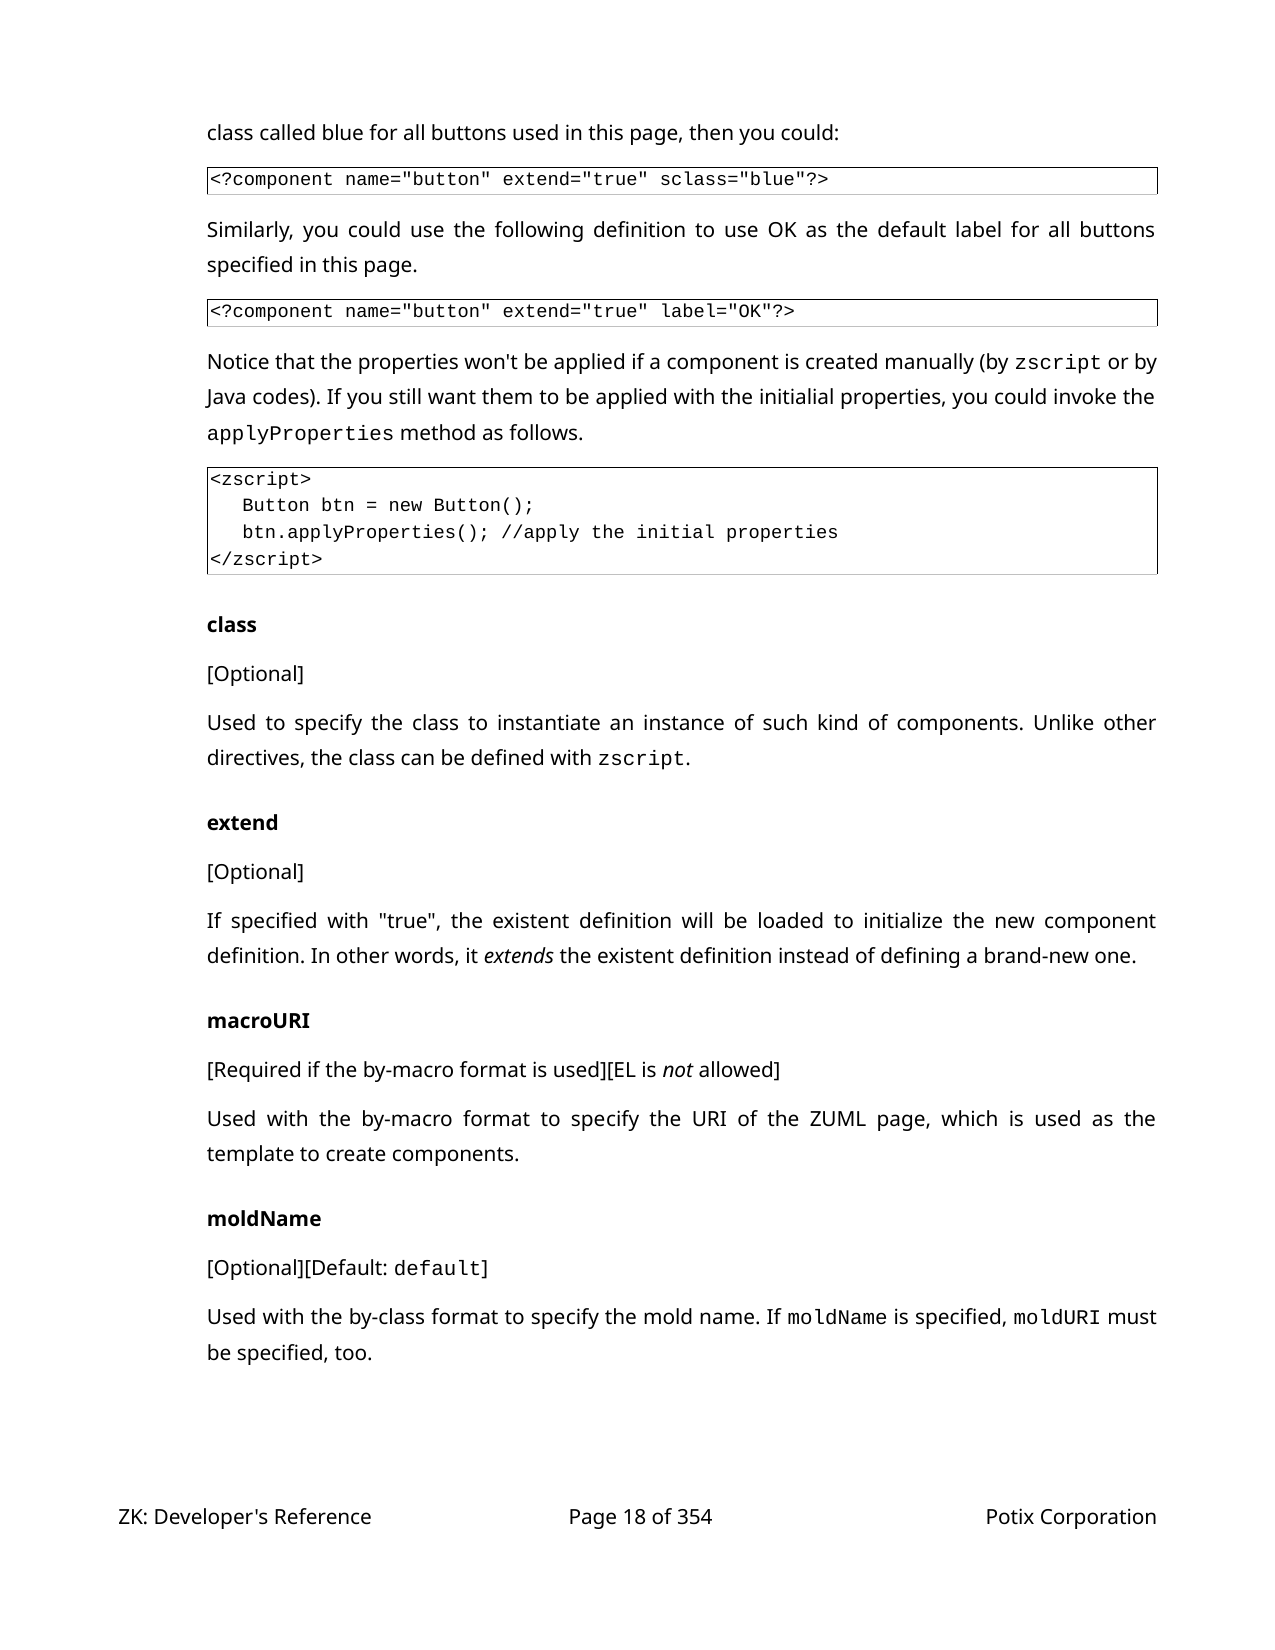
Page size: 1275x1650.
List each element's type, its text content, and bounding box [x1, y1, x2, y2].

text <?component name="button" extend="true" label="OK"?> [208, 300, 1157, 326]
text [Optional] [207, 857, 1157, 886]
text Notice that the properties won't be applied if a component is created manually (by zscript or by Java codes). If you still want them to be applied with the initialial properties, you could invoke the applyProperties method as follows. [207, 347, 1157, 446]
text [Optional][Default: default] [207, 1253, 1157, 1282]
text <?component name="button" extend="true" sclass="blue"?> [208, 168, 1157, 194]
text [Required if the by-macro format is used][EL is not allowed] [207, 1055, 1157, 1083]
text Used to specify the class to instantiate an instance of such kind of components. Unlike other directives, the class can be defined with zscript. [207, 708, 1157, 772]
text If specified with "true", the existent definition will be loaded to initialize the new component definition. In other words, it extends the existent definition instead of defining a brand-new one. [207, 906, 1157, 970]
text class called blue for all buttons used in this page, then you could: [207, 118, 1157, 146]
subtitle macroURI [207, 1006, 1157, 1034]
subtitle class [207, 610, 1157, 639]
text Similarly, you could use the following definition to use OK as the default label for all buttons specified in this page. [207, 215, 1157, 278]
subtitle extend [207, 808, 1157, 837]
text Used with the by-macro format to specify the URI of the ZUML page, which is used as the template to create components. [207, 1104, 1157, 1167]
text [Optional] [207, 659, 1157, 687]
subtitle moldName [207, 1204, 1157, 1232]
text <zscript> Button btn = new Button(); btn.applyProperties(); //apply the initial properties </zscript> [208, 468, 1157, 574]
text Used with the by-class format to specify the mold name. If moldName is specified, moldURI must be specified, too. [207, 1302, 1157, 1366]
